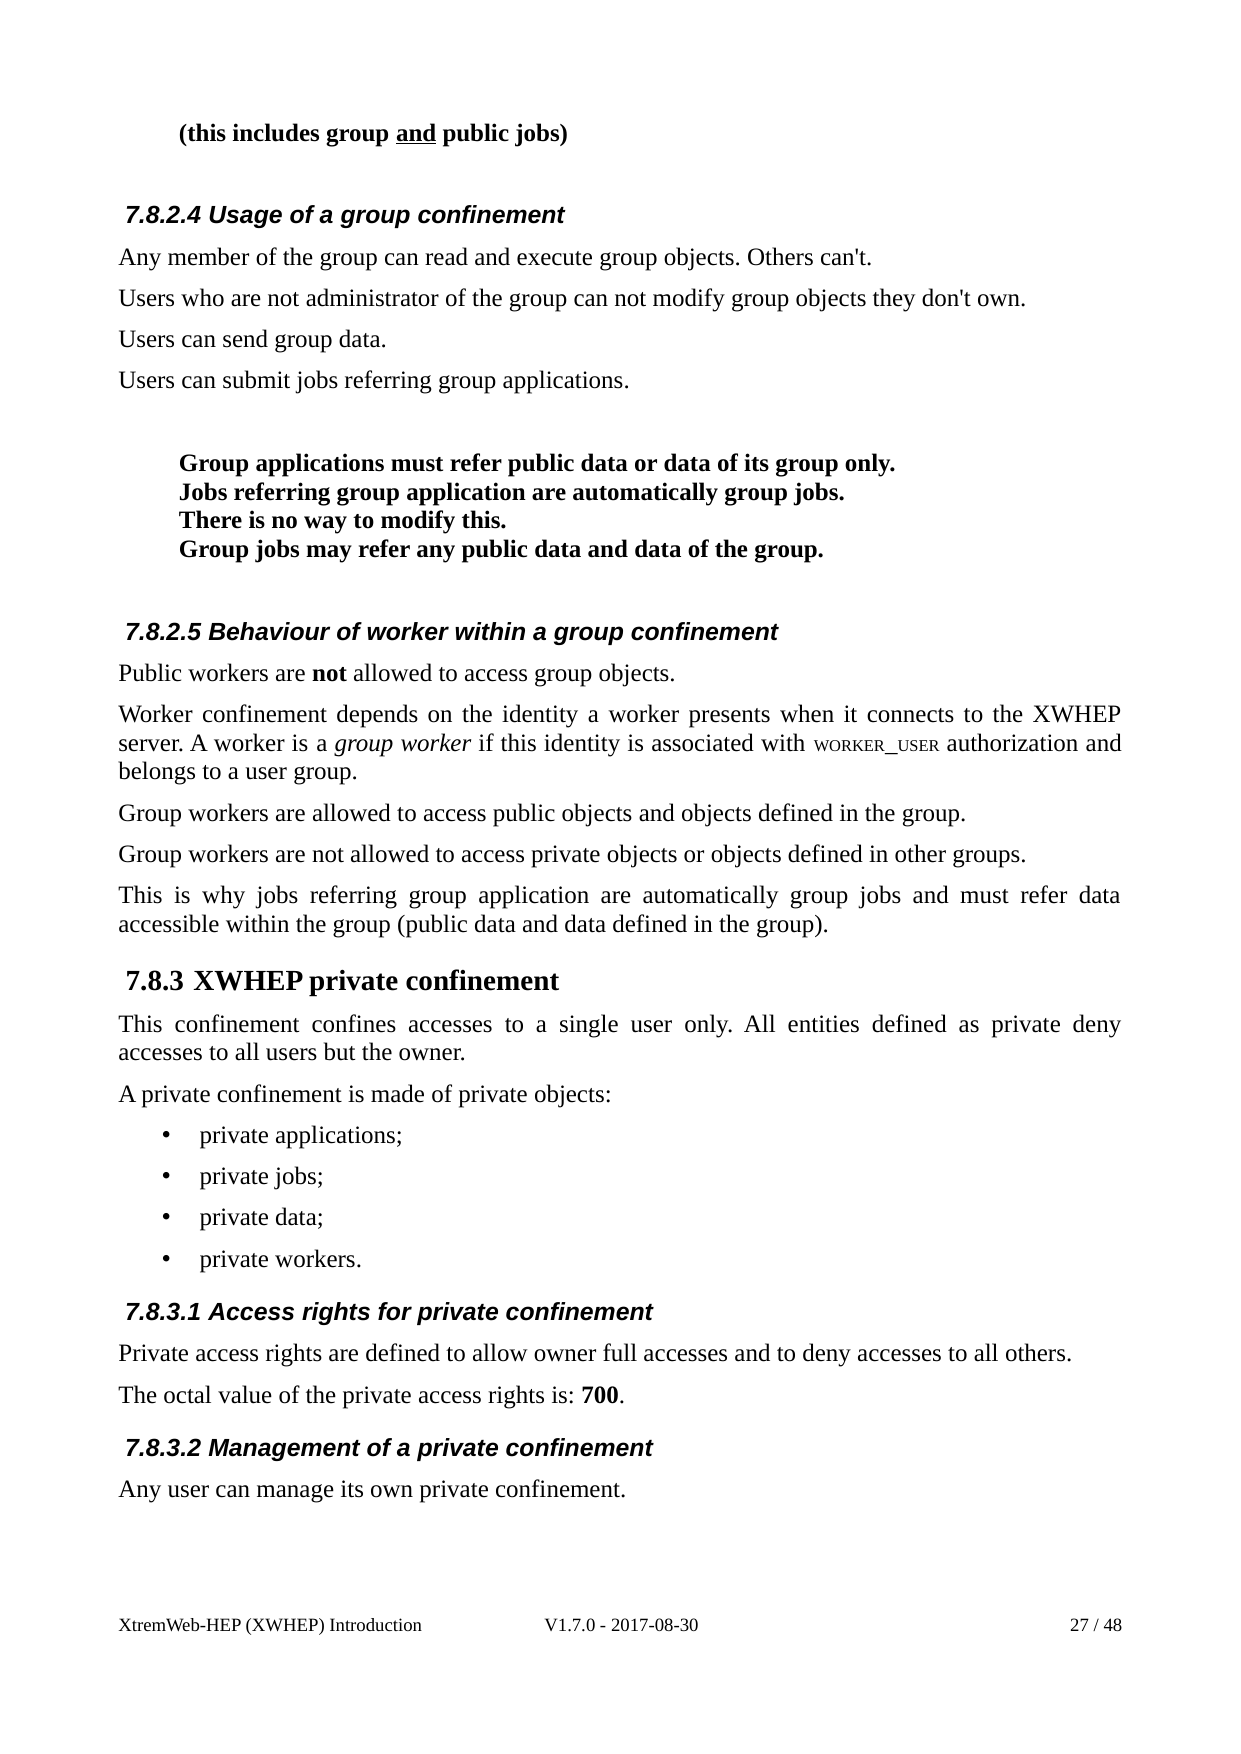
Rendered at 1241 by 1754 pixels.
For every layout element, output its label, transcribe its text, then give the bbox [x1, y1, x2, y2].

text Worker confinement depends on the identity a worker presents when it connects to the XWHEP server. A worker is a group worker if this identity is associated with worker_user authorization and belongs to a user group. [118, 699, 1122, 785]
subtitle Behaviour of worker within a group confinement [118, 617, 1122, 645]
text Group workers are allowed to access public objects and objects defined in the group. [118, 798, 1122, 826]
text Group workers are not allowed to access private objects or objects defined in other groups. [118, 839, 1122, 868]
text Private access rights are defined to allow owner full accesses and to deny accesses to all others. [118, 1338, 1122, 1367]
subtitle XWHEP private confinement [118, 963, 1122, 996]
text There is no way to modify this. [179, 505, 1061, 534]
subtitle Usage of a group confinement [118, 201, 1122, 229]
list private data; [162, 1202, 1122, 1231]
text This is why jobs referring group application are automatically group jobs and must refer data accessible within the group (public data and data defined in the group). [118, 880, 1122, 938]
text Any user can manage its own private confinement. [118, 1474, 1122, 1503]
text Users can send group data. [118, 324, 1122, 353]
text Public workers are not allowed to access group objects. [118, 658, 1122, 686]
text Users can submit jobs referring group applications. [118, 365, 1122, 394]
text Group jobs may refer any public data and data of the group. [179, 534, 1061, 563]
list private jobs; [162, 1161, 1122, 1190]
text Any member of the group can read and execute group objects. Others can't. [118, 242, 1122, 270]
subtitle Management of a private confinement [118, 1433, 1122, 1462]
text Jobs referring group application are automatically group jobs. [179, 477, 1061, 505]
subtitle Access rights for private confinement [118, 1297, 1122, 1326]
text This confinement confines accesses to a single user only. All entities defined as private deny accesses to all users but the owner. [118, 1009, 1122, 1066]
text A private confinement is made of private objects: [118, 1079, 1122, 1107]
list private workers. [162, 1244, 1122, 1272]
text (this includes group and public jobs) [179, 118, 1061, 147]
list private applications; [162, 1120, 1122, 1149]
text Users who are not administrator of the group can not modify group objects they don't own. [118, 283, 1122, 312]
text Group applications must refer public data or data of its group only. [179, 448, 1061, 477]
text The octal value of the private access rights is: 700. [118, 1380, 1122, 1408]
